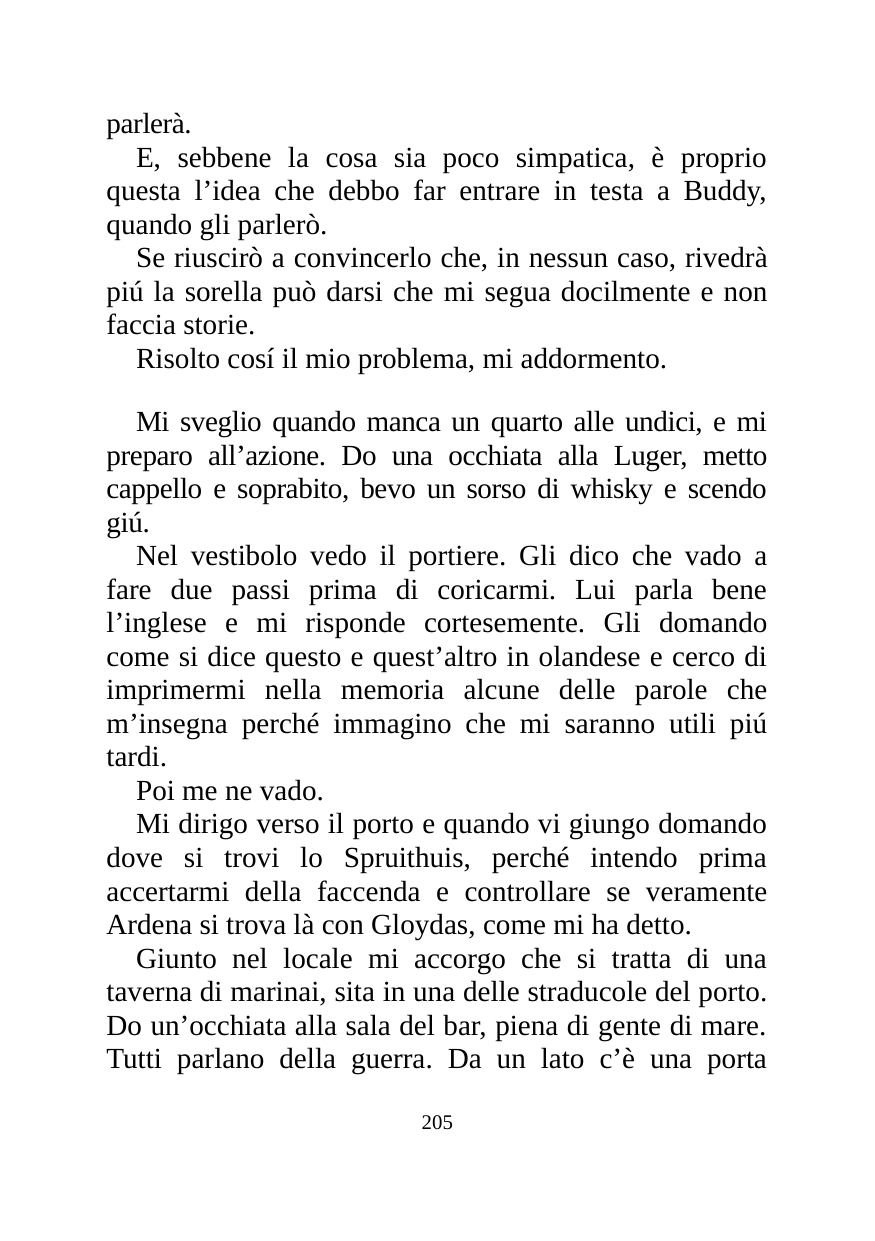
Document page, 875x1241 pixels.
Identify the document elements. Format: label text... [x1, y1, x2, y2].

text Mi sveglio quando manca un quarto alle undici, e mi preparo all’azione. Do una occhiata alla Luger, metto cappello e soprabito, bevo un sorso di whisky e scendo giú. [106, 404, 768, 538]
text Poi me ne vado. [106, 773, 768, 807]
text Giunto nel locale mi accorgo che si tratta di una taverna di marinai, sita in una delle straducole del porto. Do un’occhiata alla sala del bar, piena di gente di mare. Tutti parlano della guerra. Da un lato c’è una porta [106, 941, 768, 1075]
text Nel vestibolo vedo il portiere. Gli dico che vado a fare due passi prima di coricarmi. Lui parla bene l’inglese e mi risponde cortesemente. Gli domando come si dice questo e quest’altro in olandese e cerco di imprimermi nella memoria alcune delle parole che m’insegna perché immagino che mi saranno utili piú tardi. [106, 538, 768, 773]
text Risolto cosí il mio problema, mi addormento. [106, 341, 768, 374]
text E, sebbene la cosa sia poco simpatica, è proprio questa l’idea che debbo far entrare in testa a Buddy, quando gli parlerò. [106, 140, 768, 240]
text Se riuscirò a convincerlo che, in nessun caso, rivedrà piú la sorella può darsi che mi segua docilmente e non faccia storie. [106, 240, 768, 341]
text Mi dirigo verso il porto e quando vi giungo domando dove si trovi lo Spruithuis, perché intendo prima accertarmi della faccenda e controllare se veramente Ardena si trova là con Gloydas, come mi ha detto. [106, 807, 768, 941]
text parlerà. [106, 106, 768, 140]
